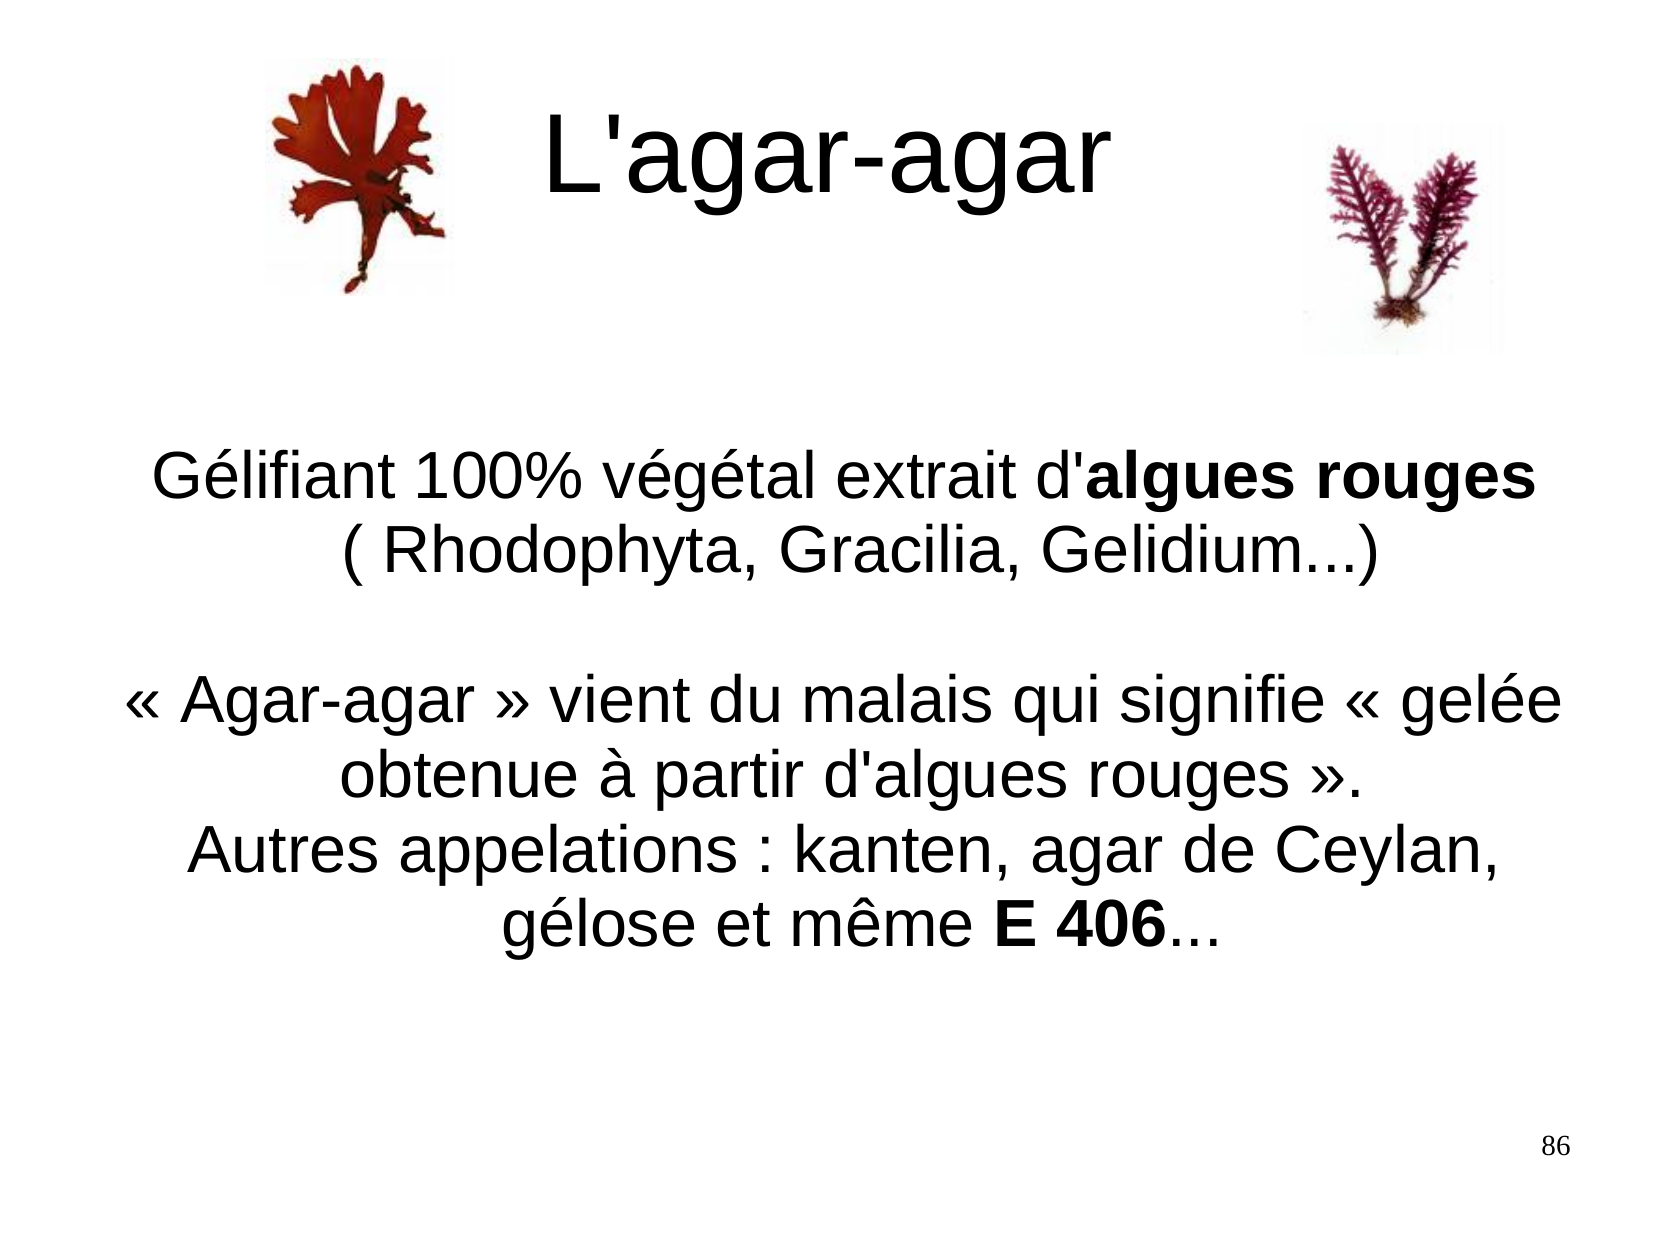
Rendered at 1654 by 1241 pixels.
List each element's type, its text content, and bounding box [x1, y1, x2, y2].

picture [265, 58, 454, 296]
picture [1302, 123, 1506, 355]
subtitle Gélifiant 100% végétal extrait d'algues rouges ( Rhodophyta, Gracilia, Gelidium...) « Agar-agar » vient du malais qui signifie « gelée obtenue à partir d'algues rouges ». Autres appelations : kanten, agar de Ceylan, gélose et même E 406... [82, 308, 1571, 1091]
title L'agar-agar [82, 49, 1571, 257]
